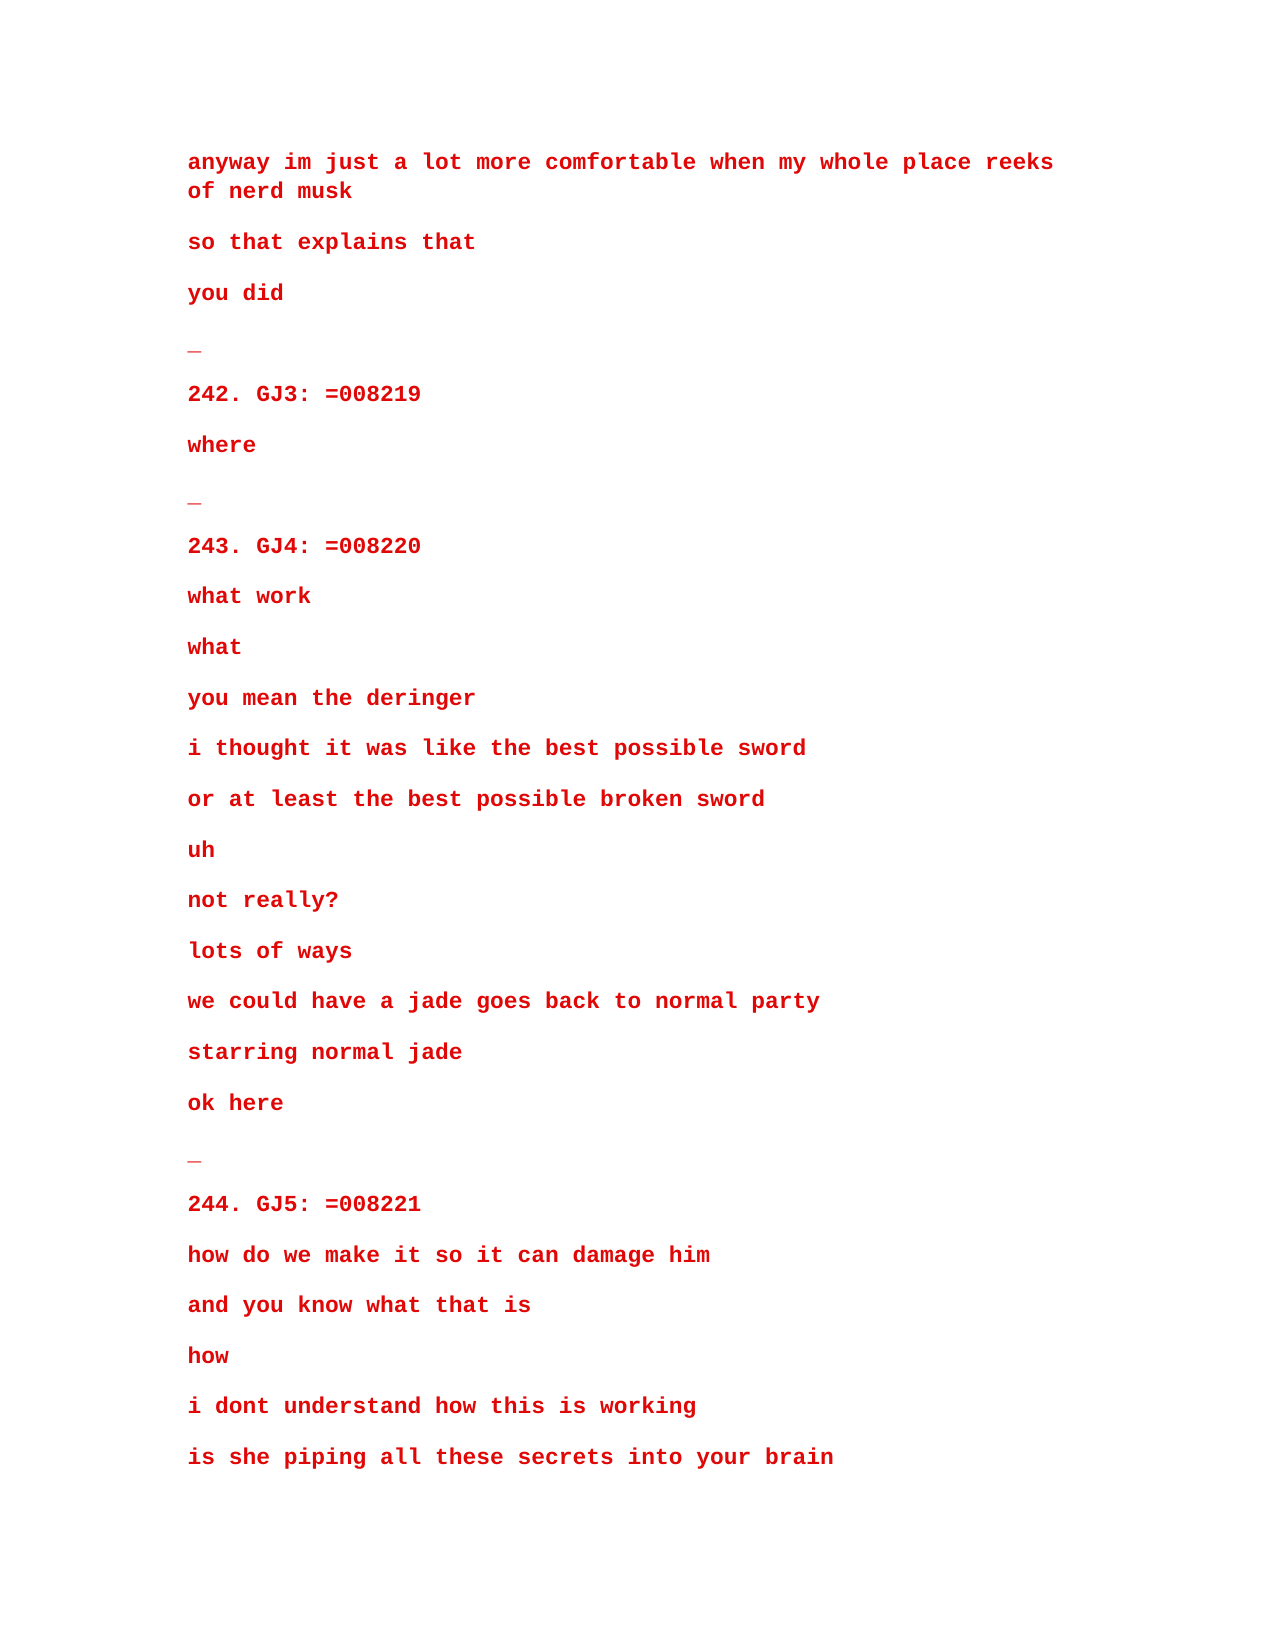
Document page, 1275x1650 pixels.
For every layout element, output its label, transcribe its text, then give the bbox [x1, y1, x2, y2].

text i dont understand how this is working [187, 1395, 1087, 1421]
text 244. GJ5: =008221 [187, 1192, 1087, 1218]
text lots of ways [187, 939, 1087, 965]
text how do we make it so it can damage him [187, 1243, 1087, 1269]
text what [187, 635, 1087, 661]
text uh [187, 838, 1087, 864]
text where [187, 433, 1087, 459]
text _ [187, 1142, 1087, 1168]
text and you know what that is [187, 1293, 1087, 1319]
text 242. GJ3: =008219 [187, 382, 1087, 408]
text not really? [187, 888, 1087, 914]
text or at least the best possible broken sword [187, 787, 1087, 813]
text is she piping all these secrets into your brain [187, 1445, 1087, 1471]
text so that explains that [187, 230, 1087, 256]
text _ [187, 332, 1087, 358]
text anyway im just a lot more comfortable when my whole place reeks of nerd musk [187, 150, 1087, 206]
text you did [187, 281, 1087, 307]
text what work [187, 585, 1087, 611]
text 243. GJ4: =008220 [187, 534, 1087, 560]
text i thought it was like the best possible sword [187, 737, 1087, 763]
text you mean the deringer [187, 686, 1087, 712]
text we could have a jade goes back to normal party [187, 990, 1087, 1016]
text ok here [187, 1091, 1087, 1117]
text starring normal jade [187, 1040, 1087, 1066]
text how [187, 1344, 1087, 1370]
text _ [187, 483, 1087, 509]
